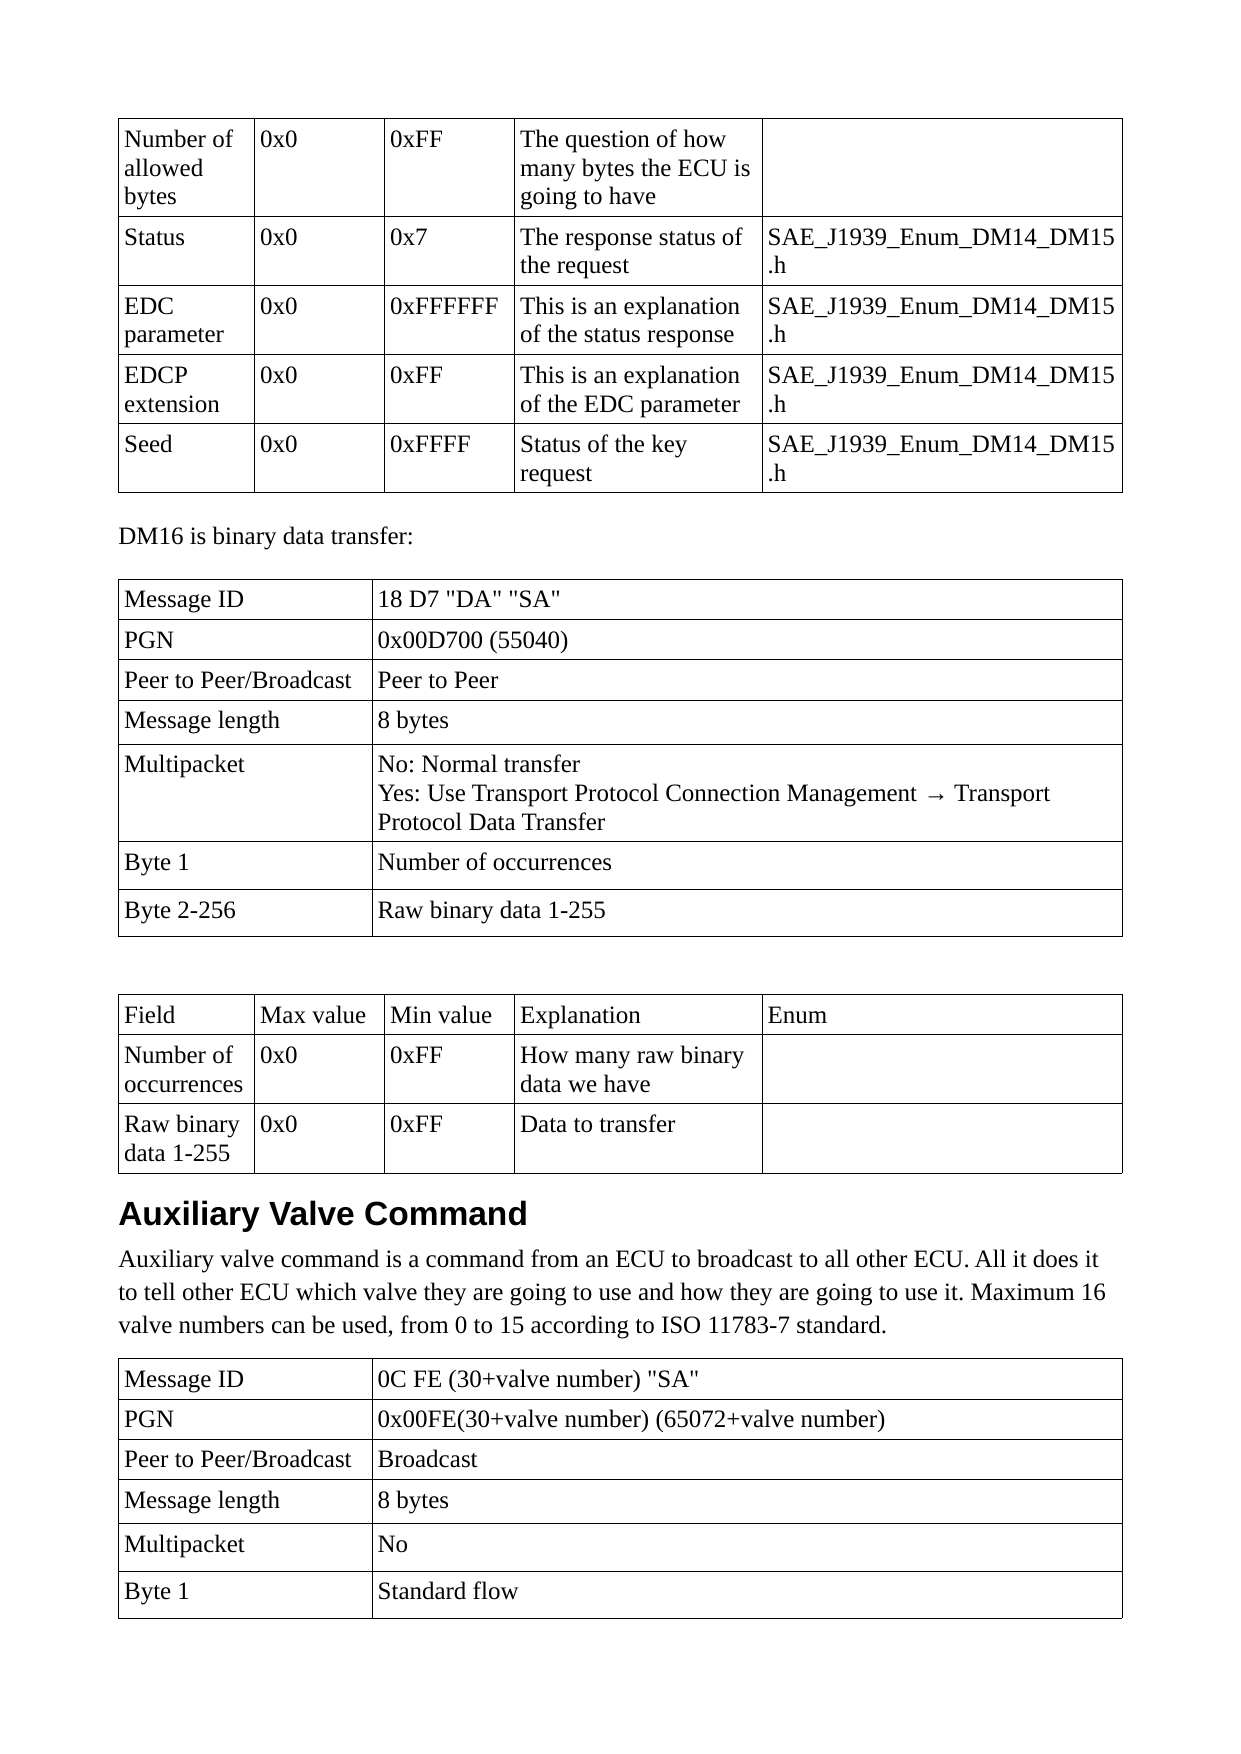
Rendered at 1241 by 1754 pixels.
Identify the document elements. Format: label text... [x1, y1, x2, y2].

table_cell Seed [119, 424, 254, 492]
table_cell 0x0 [255, 286, 384, 354]
table_cell Raw binary data 1-255 [373, 890, 1122, 936]
table_cell 0xFF [385, 1035, 514, 1103]
table_header Message ID [119, 1359, 372, 1398]
table_cell The question of how many bytes the ECU is going to have [515, 119, 762, 216]
table_header Message ID [119, 580, 372, 619]
table_cell EDCP extension [119, 355, 254, 423]
table_cell Status [119, 217, 254, 285]
table_cell Peer to Peer/Broadcast [119, 1440, 372, 1479]
table_cell Byte 1 [119, 842, 372, 889]
table_cell PGN [119, 1400, 372, 1439]
table_header Explanation [515, 995, 762, 1034]
table_cell 0x0 [255, 1035, 384, 1103]
table_cell EDC parameter [119, 286, 254, 354]
table_cell 0xFFFF [385, 424, 514, 492]
table_cell 0x00FE(30+valve number) (65072+valve number) [373, 1400, 1122, 1439]
table_header 18 D7 "DA" "SA" [373, 580, 1122, 619]
table_cell Standard flow [373, 1572, 1122, 1618]
table_cell Number of occurrences [373, 842, 1122, 889]
table_cell No: Normal transfer Yes: Use Transport Protocol Connection Management → Transport Protocol Data Transfer [373, 745, 1122, 841]
text Auxiliary valve command is a command from an ECU to broadcast to all other ECU. All it does it to tell other ECU which valve they are going to use and how they are going to use it. Maximum 16 valve numbers can be used, from 0 to 15 according to ISO 11783-7 standard. [118, 1244, 1122, 1339]
table_cell 0x0 [255, 424, 384, 492]
table_cell [763, 1104, 1122, 1172]
table_cell 0x0 [255, 355, 384, 423]
table_header Enum [763, 995, 1122, 1034]
table_cell 0xFF [385, 1104, 514, 1172]
table_cell Byte 1 [119, 1572, 372, 1618]
table_cell Message length [119, 1480, 372, 1523]
table_cell SAE_J1939_Enum_DM14_DM15.h [763, 355, 1122, 423]
table_cell Raw binary data 1-255 [119, 1104, 254, 1172]
table_cell Peer to Peer/Broadcast [119, 660, 372, 699]
table_cell This is an explanation of the EDC parameter [515, 355, 762, 423]
table_cell 0x00D700 (55040) [373, 620, 1122, 659]
text DM16 is binary data transfer: [118, 521, 1122, 550]
table_header 0C FE (30+valve number) "SA" [373, 1359, 1122, 1398]
table_cell Number of occurrences [119, 1035, 254, 1103]
table_cell [763, 1035, 1122, 1103]
table_cell Data to transfer [515, 1104, 762, 1172]
table_cell This is an explanation of the status response [515, 286, 762, 354]
table_cell The response status of the request [515, 217, 762, 285]
table_cell [763, 119, 1122, 216]
table_cell Number of allowed bytes [119, 119, 254, 216]
table_cell Peer to Peer [373, 660, 1122, 699]
table_cell Multipacket [119, 745, 372, 841]
table_cell 8 bytes [373, 1480, 1122, 1523]
table_cell Status of the key request [515, 424, 762, 492]
table_cell Broadcast [373, 1440, 1122, 1479]
table_cell How many raw binary data we have [515, 1035, 762, 1103]
table_cell 0x0 [255, 119, 384, 216]
table_cell SAE_J1939_Enum_DM14_DM15.h [763, 286, 1122, 354]
table_cell 0x0 [255, 1104, 384, 1172]
table_cell 0xFF [385, 119, 514, 216]
table_cell SAE_J1939_Enum_DM14_DM15.h [763, 217, 1122, 285]
table_cell 8 bytes [373, 701, 1122, 743]
table_cell 0x0 [255, 217, 384, 285]
table_cell No [373, 1524, 1122, 1571]
table_header Field [119, 995, 254, 1034]
table_cell SAE_J1939_Enum_DM14_DM15.h [763, 424, 1122, 492]
table_cell Byte 2-256 [119, 890, 372, 936]
table_cell 0xFFFFFF [385, 286, 514, 354]
table_cell Message length [119, 701, 372, 743]
table_cell 0x7 [385, 217, 514, 285]
table_cell PGN [119, 620, 372, 659]
table_cell 0xFF [385, 355, 514, 423]
table_cell Multipacket [119, 1524, 372, 1571]
subtitle Auxiliary Valve Command [118, 1193, 1122, 1232]
table_header Min value [385, 995, 514, 1034]
table_header Max value [255, 995, 384, 1034]
